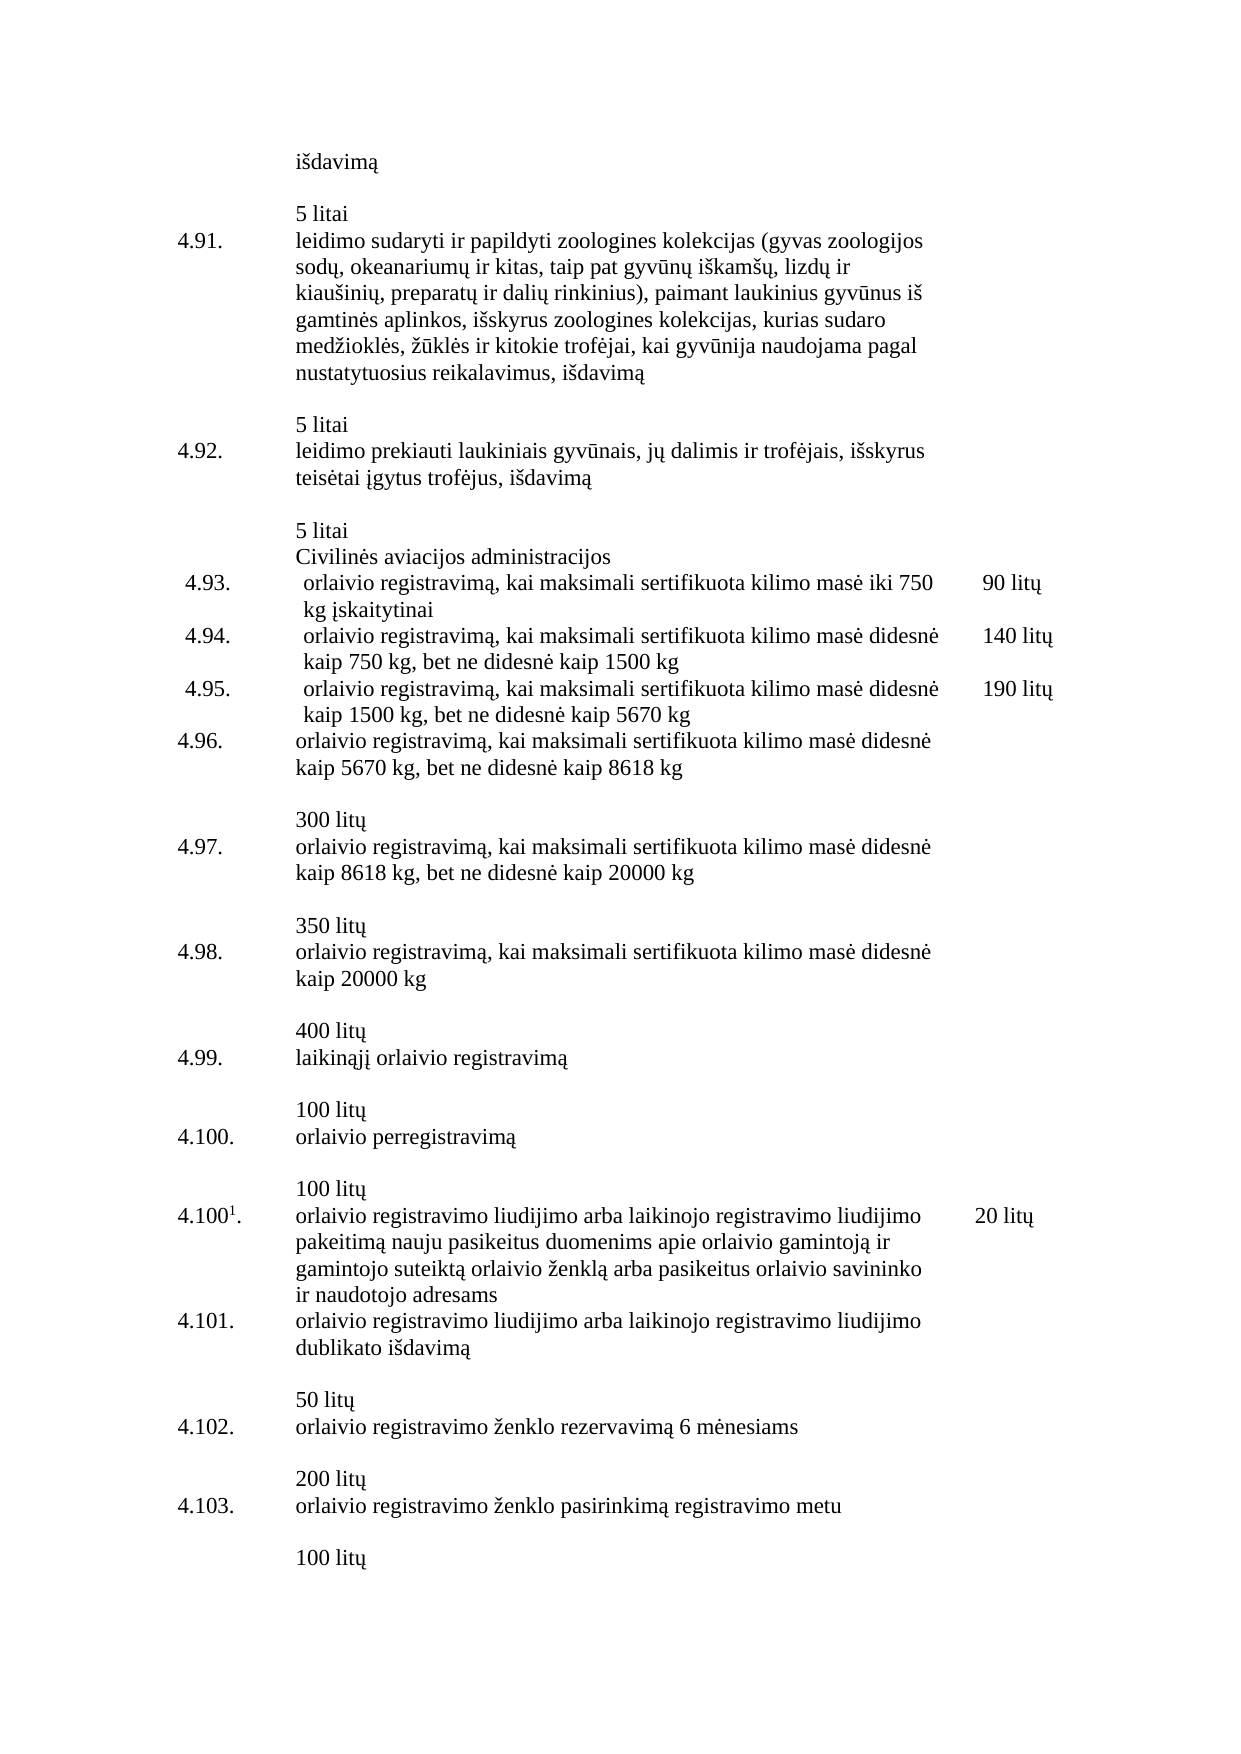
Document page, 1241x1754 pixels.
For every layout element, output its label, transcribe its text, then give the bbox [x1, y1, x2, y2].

table_cell 4.95. [174, 675, 292, 727]
text 4.96. orlaivio registravimą, kai maksimali sertifikuota kilimo masė didesnė kaip 5670 kg, bet ne didesnė kaip 8618 kg 300 litų [177, 727, 945, 833]
text 4.92. leidimo prekiauti laukiniais gyvūnais, jų dalimis ir trofėjais, išskyrus teisėtai įgytus trofėjus, išdavimą 5 litai [177, 438, 945, 543]
table_cell orlaivio registravimą, kai maksimali sertifikuota kilimo masė didesnė kaip 1500 kg, bet ne didesnė kaip 5670 kg [292, 675, 971, 727]
text 4.102. orlaivio registravimo ženklo rezervavimą 6 mėnesiams 200 litų [177, 1413, 945, 1492]
table_cell 140 litų [971, 622, 1144, 675]
text pakeitimą nauju pasikeitus duomenims apie orlaivio gamintoją ir [177, 1228, 1122, 1254]
table_header 90 litų [971, 569, 1144, 622]
text 4.100. orlaivio perregistravimą 100 litų [177, 1123, 945, 1202]
table_header orlaivio registravimą, kai maksimali sertifikuota kilimo masė iki 750 kg įskaitytinai [292, 569, 971, 622]
text 4.103. orlaivio registravimo ženklo pasirinkimą registravimo metu 100 litų [177, 1492, 945, 1571]
table_cell orlaivio registravimą, kai maksimali sertifikuota kilimo masė didesnė kaip 750 kg, bet ne didesnė kaip 1500 kg [292, 622, 971, 675]
table_cell 4.94. [174, 622, 292, 675]
text ir naudotojo adresams [177, 1281, 945, 1307]
table_cell 190 litų [971, 675, 1144, 727]
text 4.1001. orlaivio registravimo liudijimo arba laikinojo registravimo liudijimo 20 litų [177, 1202, 1122, 1228]
text 4.91. leidimo sudaryti ir papildyti zoologines kolekcijas (gyvas zoologijos sodų, okeanariumų ir kitas, taip pat gyvūnų iškamšų, lizdų ir kiaušinių, preparatų ir dalių rinkinius), paimant laukinius gyvūnus iš gamtinės aplinkos, išskyrus zoologines kolekcijas, kurias sudaro medžioklės, žūklės ir kitokie trofėjai, kai gyvūnija naudojama pagal nustatytuosius reikalavimus, išdavimą 5 litai [177, 227, 945, 438]
text išdavimą 5 litai [177, 148, 945, 227]
text 4.98. orlaivio registravimą, kai maksimali sertifikuota kilimo masė didesnė kaip 20000 kg 400 litų [177, 938, 945, 1044]
table_header 4.93. [174, 569, 292, 622]
text 4.97. orlaivio registravimą, kai maksimali sertifikuota kilimo masė didesnė kaip 8618 kg, bet ne didesnė kaip 20000 kg 350 litų [177, 833, 945, 938]
text 4.101. orlaivio registravimo liudijimo arba laikinojo registravimo liudijimo dublikato išdavimą 50 litų [177, 1307, 945, 1413]
text Civilinės aviacijos administracijos [177, 543, 945, 569]
text 4.99. laikinąjį orlaivio registravimą 100 litų [177, 1044, 945, 1123]
text gamintojo suteiktą orlaivio ženklą arba pasikeitus orlaivio savininko [177, 1254, 1122, 1281]
